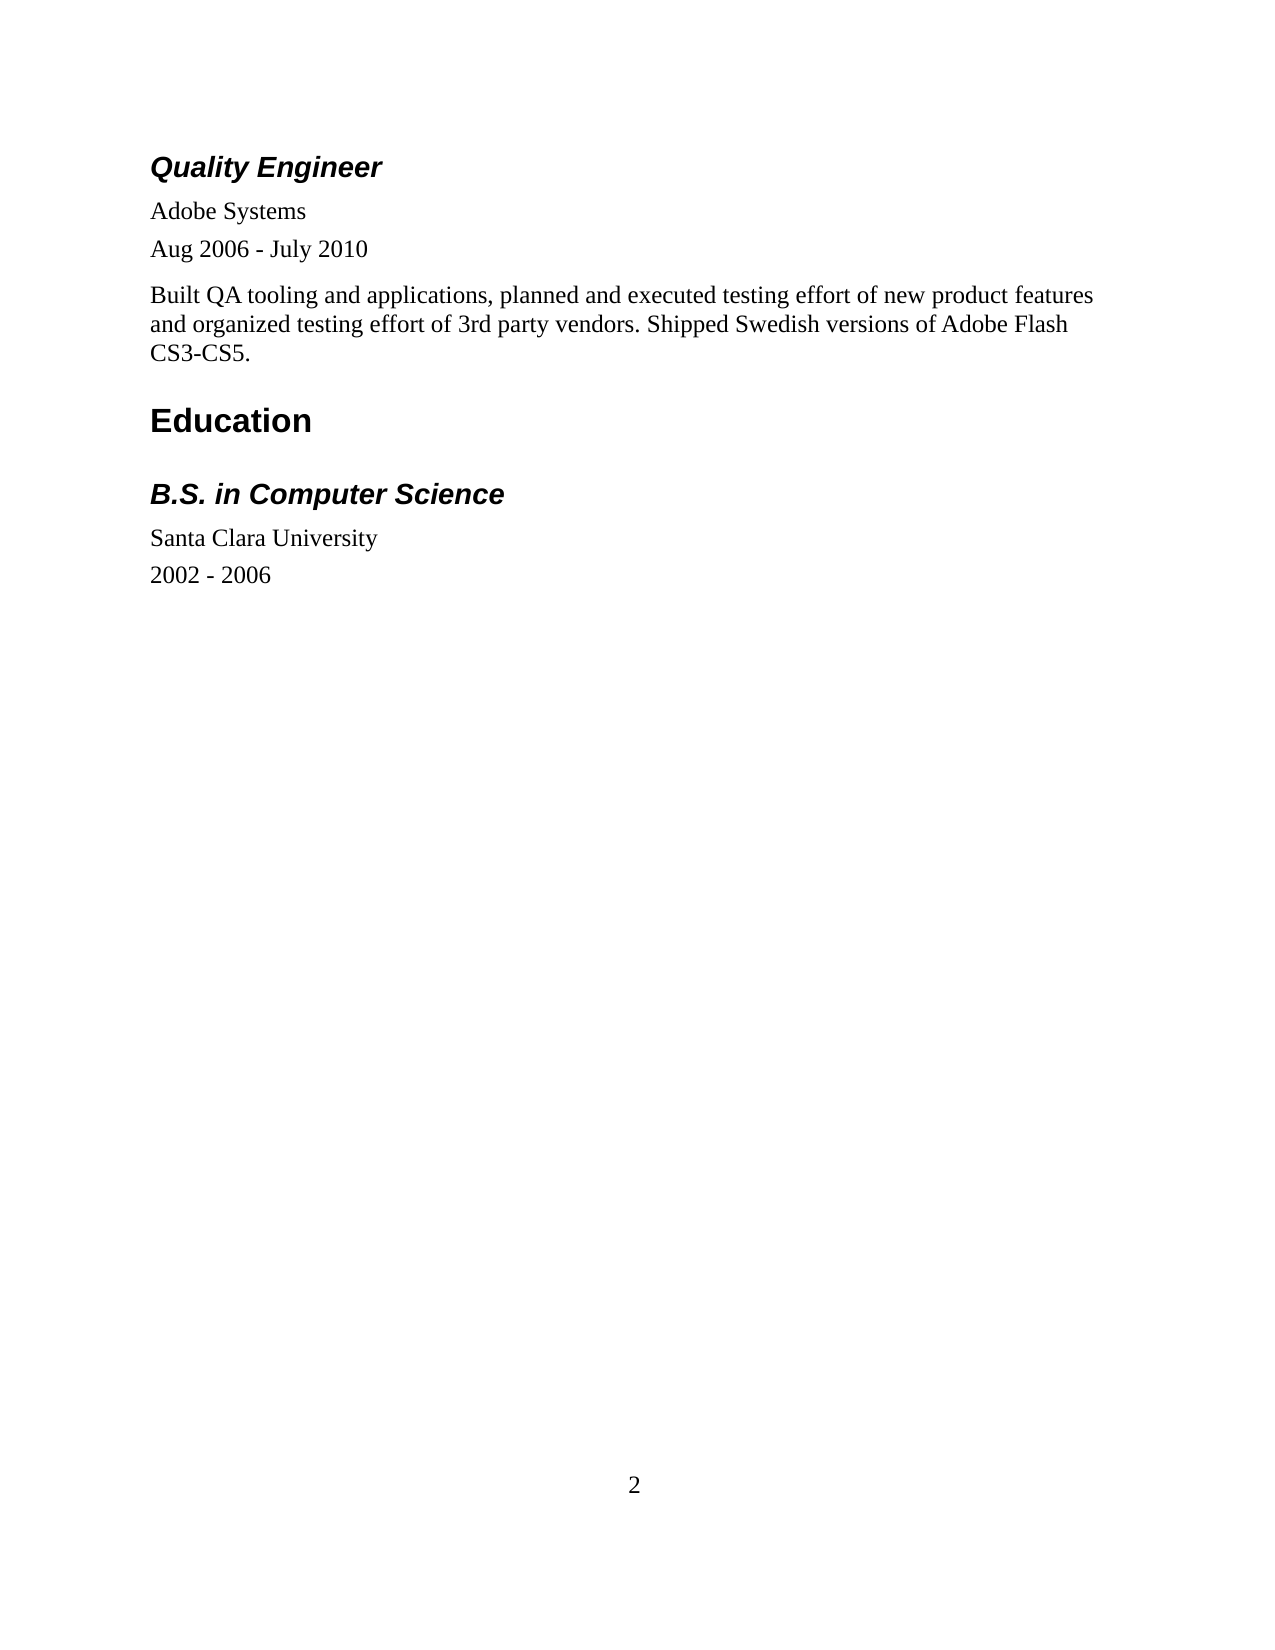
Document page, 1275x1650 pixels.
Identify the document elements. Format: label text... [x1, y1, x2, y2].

text Aug 2006 - July 2010 [150, 234, 1125, 262]
text Built QA tooling and applications, planned and executed testing effort of new product features and organized testing effort of 3rd party vendors. Shipped Swedish versions of Adobe Flash CS3-CS5. [150, 280, 1125, 367]
subtitle B.S. in Computer Science [150, 477, 1125, 510]
text Santa Clara University [150, 523, 1125, 552]
subtitle Education [150, 401, 1125, 439]
text Adobe Systems [150, 196, 1125, 225]
text 2002 - 2006 [150, 561, 1125, 589]
subtitle Quality Engineer [150, 150, 1125, 183]
